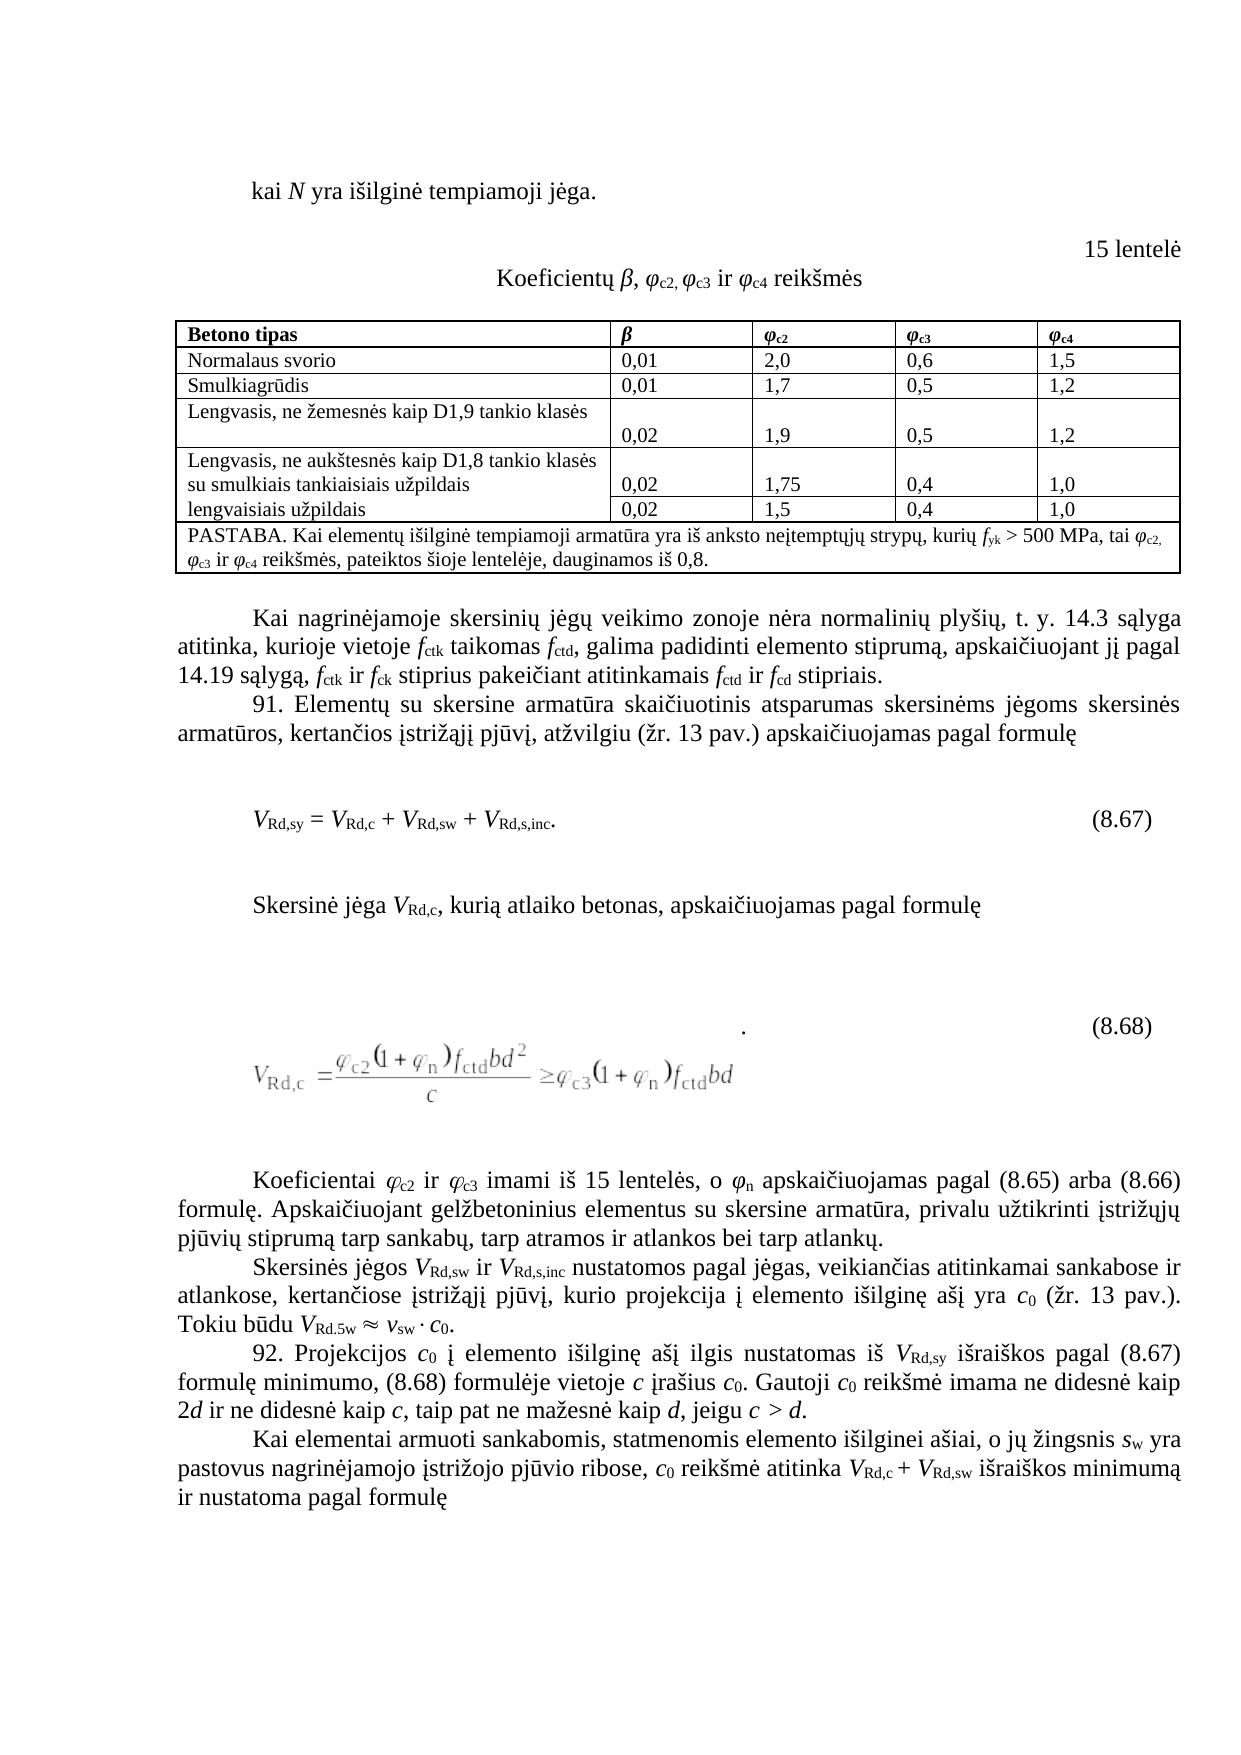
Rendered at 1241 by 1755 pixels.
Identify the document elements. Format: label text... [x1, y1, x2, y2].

table_cell 0,5 [896, 399, 1037, 447]
table_cell 1,2 [1038, 399, 1179, 447]
table_cell 1,0 [1038, 448, 1179, 496]
table_header Betono tipas [177, 322, 610, 346]
table_cell 0,02 [611, 448, 752, 496]
table_cell 1,2 [1038, 374, 1179, 397]
text 15 lentelė [177, 234, 1181, 263]
table_cell 0,02 [611, 497, 752, 521]
table_cell Lengvasis, ne žemesnės kaip D1,9 tankio klasės [177, 399, 610, 447]
table_header φc2 [753, 322, 895, 346]
table_cell 0,4 [896, 448, 1037, 496]
text Skersinės jėgos VRd,sw ir VRd,s,inc nustatomos pagal jėgas, veikiančias atitinkamai sankabose ir atlankose, kertančiose įstrižąjį pjūvį, kurio projekcija į elemento išilginę ašį yra c0 (žr. 13 pav.). Tokiu būdu VRd.5w » vsw×c0. [177, 1252, 1181, 1338]
text 91. Elementų su skersine armatūra skaičiuotinis atsparumas skersinėms jėgoms skersinės armatūros, kertančios įstrižąjį pjūvį, atžvilgiu (žr. 13 pav.) apskaičiuojamas pagal formulę [177, 689, 1181, 746]
table_cell 0,5 [896, 374, 1037, 397]
text Kai elementai armuoti sankabomis, statmenomis elemento išilginei ašiai, o jų žingsnis sw yra pastovus nagrinėjamojo įstrižojo pjūvio ribose, c0 reikšmė atitinka VRd,c + VRd,sw išraiškos minimumą ir nustatoma pagal formulę [177, 1424, 1181, 1511]
table_cell 0,01 [611, 348, 752, 372]
table_cell 1,0 [1038, 497, 1179, 521]
table_cell PASTABA. Kai elementų išilginė tempiamoji armatūra yra iš anksto neįtemptųjų strypų, kurių fyk > 500 MPa, tai φc2, φc3 ir φc4 reikšmės, pateiktos šioje lentelėje, dauginamos iš 0,8. [177, 523, 1179, 572]
table_cell lengvaisiais užpildais [177, 496, 610, 521]
table_cell 1,75 [753, 448, 895, 496]
text Koeficientų β, φc2, φc3 ir φc4 reikšmės [177, 263, 1181, 291]
text kai N yra išilginė tempiamoji jėga. [177, 176, 1181, 205]
table_header β [611, 322, 752, 346]
table_cell Normalaus svorio [177, 348, 610, 372]
table_cell 1,9 [753, 399, 895, 447]
text 92. Projekcijos c0 į elemento išilginę ašį ilgis nustatomas iš VRd,sy išraiškos pagal (8.67) formulę minimumo, (8.68) formulėje vietoje c įrašius c0. Gautoji c0 reikšmė imama ne didesnė kaip 2d ir ne didesnė kaip c, taip pat ne mažesnė kaip d, jeigu c > d. [177, 1338, 1181, 1424]
text VRd,sy = VRd,c + VRd,sw + VRd,s,inc. (8.67) [177, 804, 1181, 833]
table_cell 0,6 [896, 348, 1037, 372]
table_header φc3 [896, 322, 1037, 346]
table_cell 2,0 [753, 348, 895, 372]
table_cell 0,4 [896, 497, 1037, 521]
table_cell 1,5 [753, 497, 895, 521]
text Koeficientai jc2 ir jc3 imami iš 15 lentelės, o φn apskaičiuojamas pagal (8.65) arba (8.66) formulę. Apskaičiuojant gelžbetoninius elementus su skersine armatūra, privalu užtikrinti įstrižųjų pjūvių stiprumą tarp sankabų, tarp atramos ir atlankos bei tarp atlankų. [177, 1166, 1181, 1252]
table_cell Smulkiagrūdis [177, 374, 610, 397]
table_header φc4 [1038, 322, 1179, 346]
text Kai nagrinėjamoje skersinių jėgų veikimo zonoje nėra normalinių plyšių, t. y. 14.3 sąlyga atitinka, kurioje vietoje fctk taikomas fctd, galima padidinti elemento stiprumą, apskaičiuojant jį pagal 14.19 sąlygą, fctk ir fck stiprius pakeičiant atitinkamais fctd ir fcd stipriais. [177, 603, 1181, 689]
text . (8.68) [177, 1011, 1181, 1108]
table_cell Lengvasis, ne aukštesnės kaip D1,8 tankio klasės su smulkiais tankiaisiais užpildais [177, 448, 610, 496]
text Skersinė jėga VRd,c, kurią atlaiko betonas, apskaičiuojamas pagal formulę [177, 890, 1181, 919]
table_cell 0,02 [611, 399, 752, 447]
table_cell 0,01 [611, 374, 752, 397]
table_cell 1,5 [1038, 348, 1179, 372]
table_cell 1,7 [753, 374, 895, 397]
